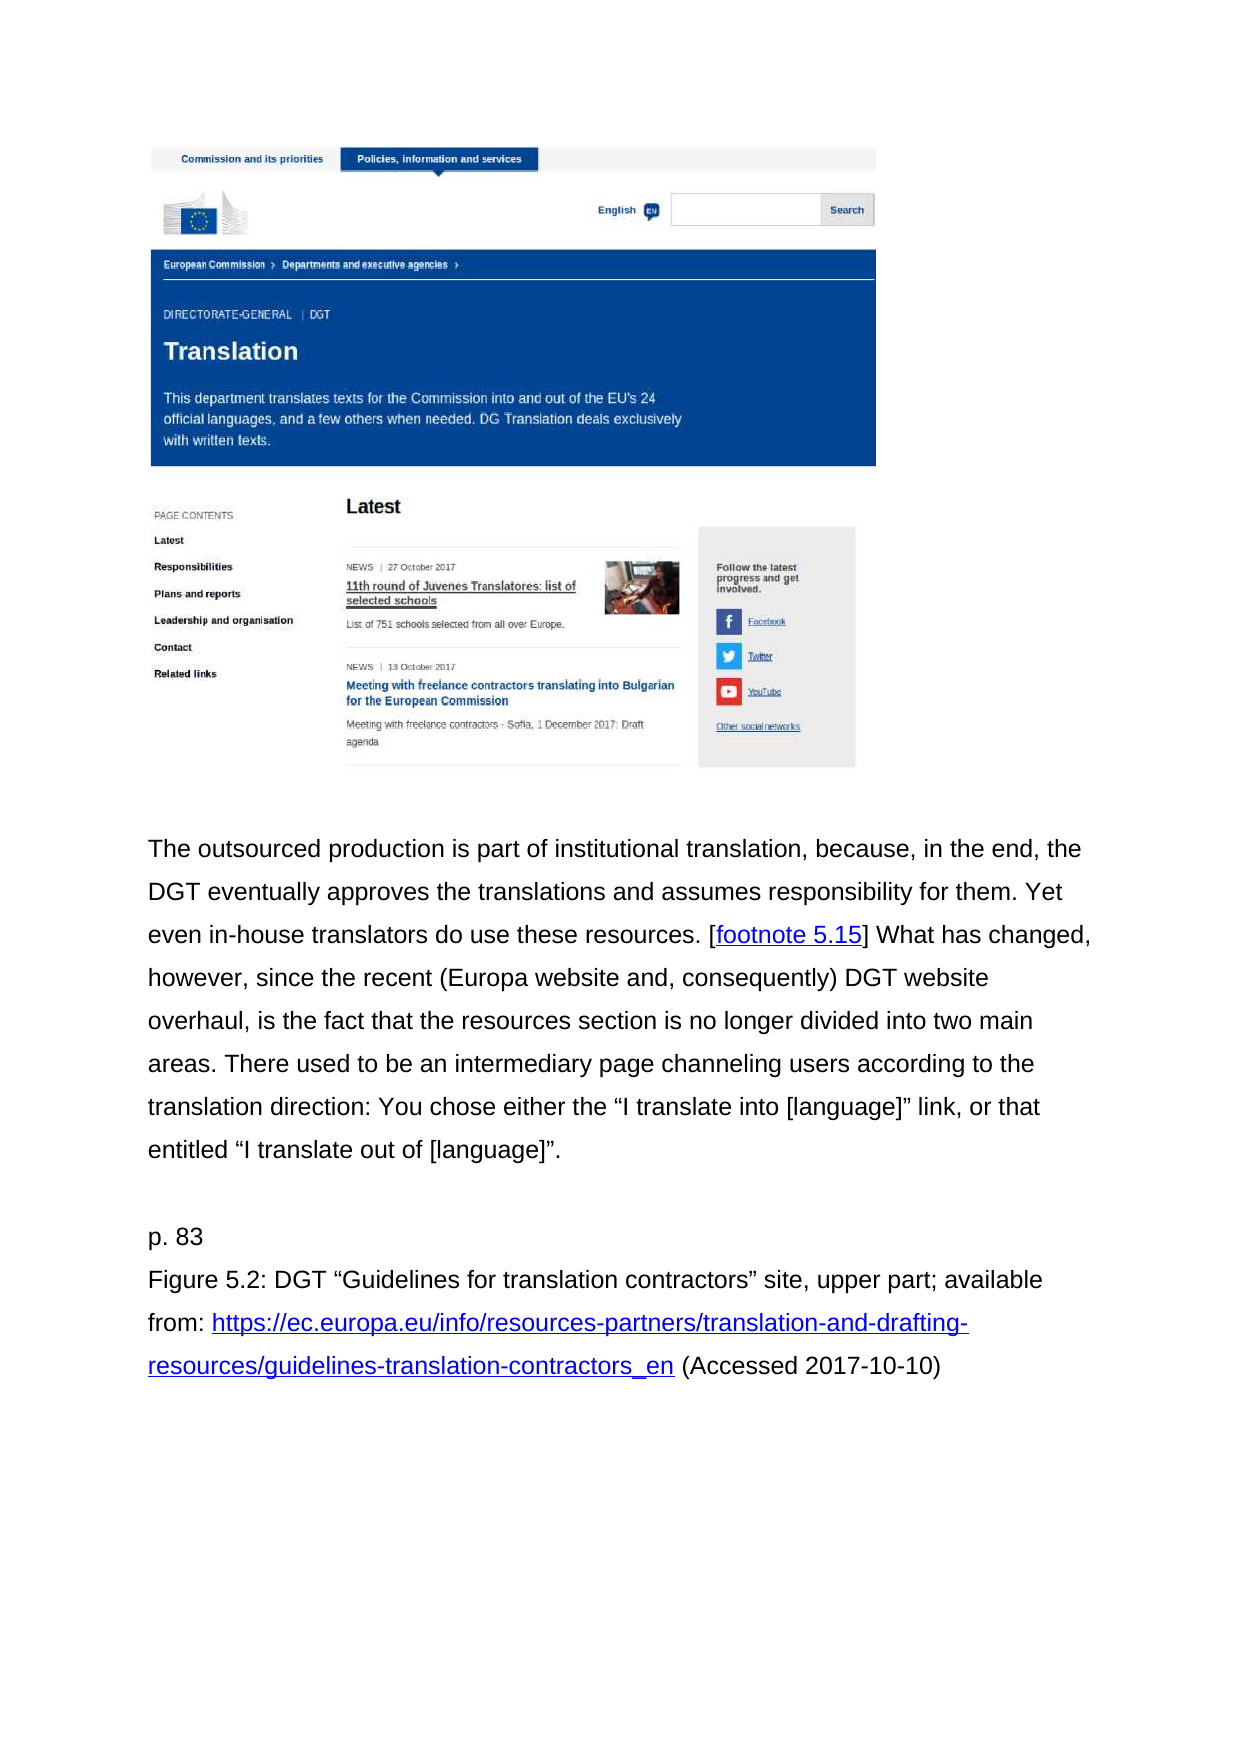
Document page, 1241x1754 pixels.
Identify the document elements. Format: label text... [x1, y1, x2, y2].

text Figure 5.2: DGT “Guidelines for translation contractors” site, upper part; available from: https://ec.europa.eu/info/resources-partners/translation-and-drafting-resources/guidelines-translation-contractors_en (Accessed 2017-10-10) [148, 1265, 1093, 1380]
text p. 83 [148, 1222, 1093, 1251]
text The outsourced production is part of institutional translation, because, in the end, the DGT eventually approves the translations and assumes responsibility for them. Yet even in-house translators do use these resources. [footnote 5.15] What has changed, however, since the recent (Europa website and, consequently) DGT website overhaul, is the fact that the resources section is no longer divided into two main areas. There used to be an intermediary page channeling users according to the translation direction: You chose either the “I translate into [language]” link, or that entitled “I translate out of [language]”. [148, 834, 1093, 1164]
picture [150, 147, 876, 777]
